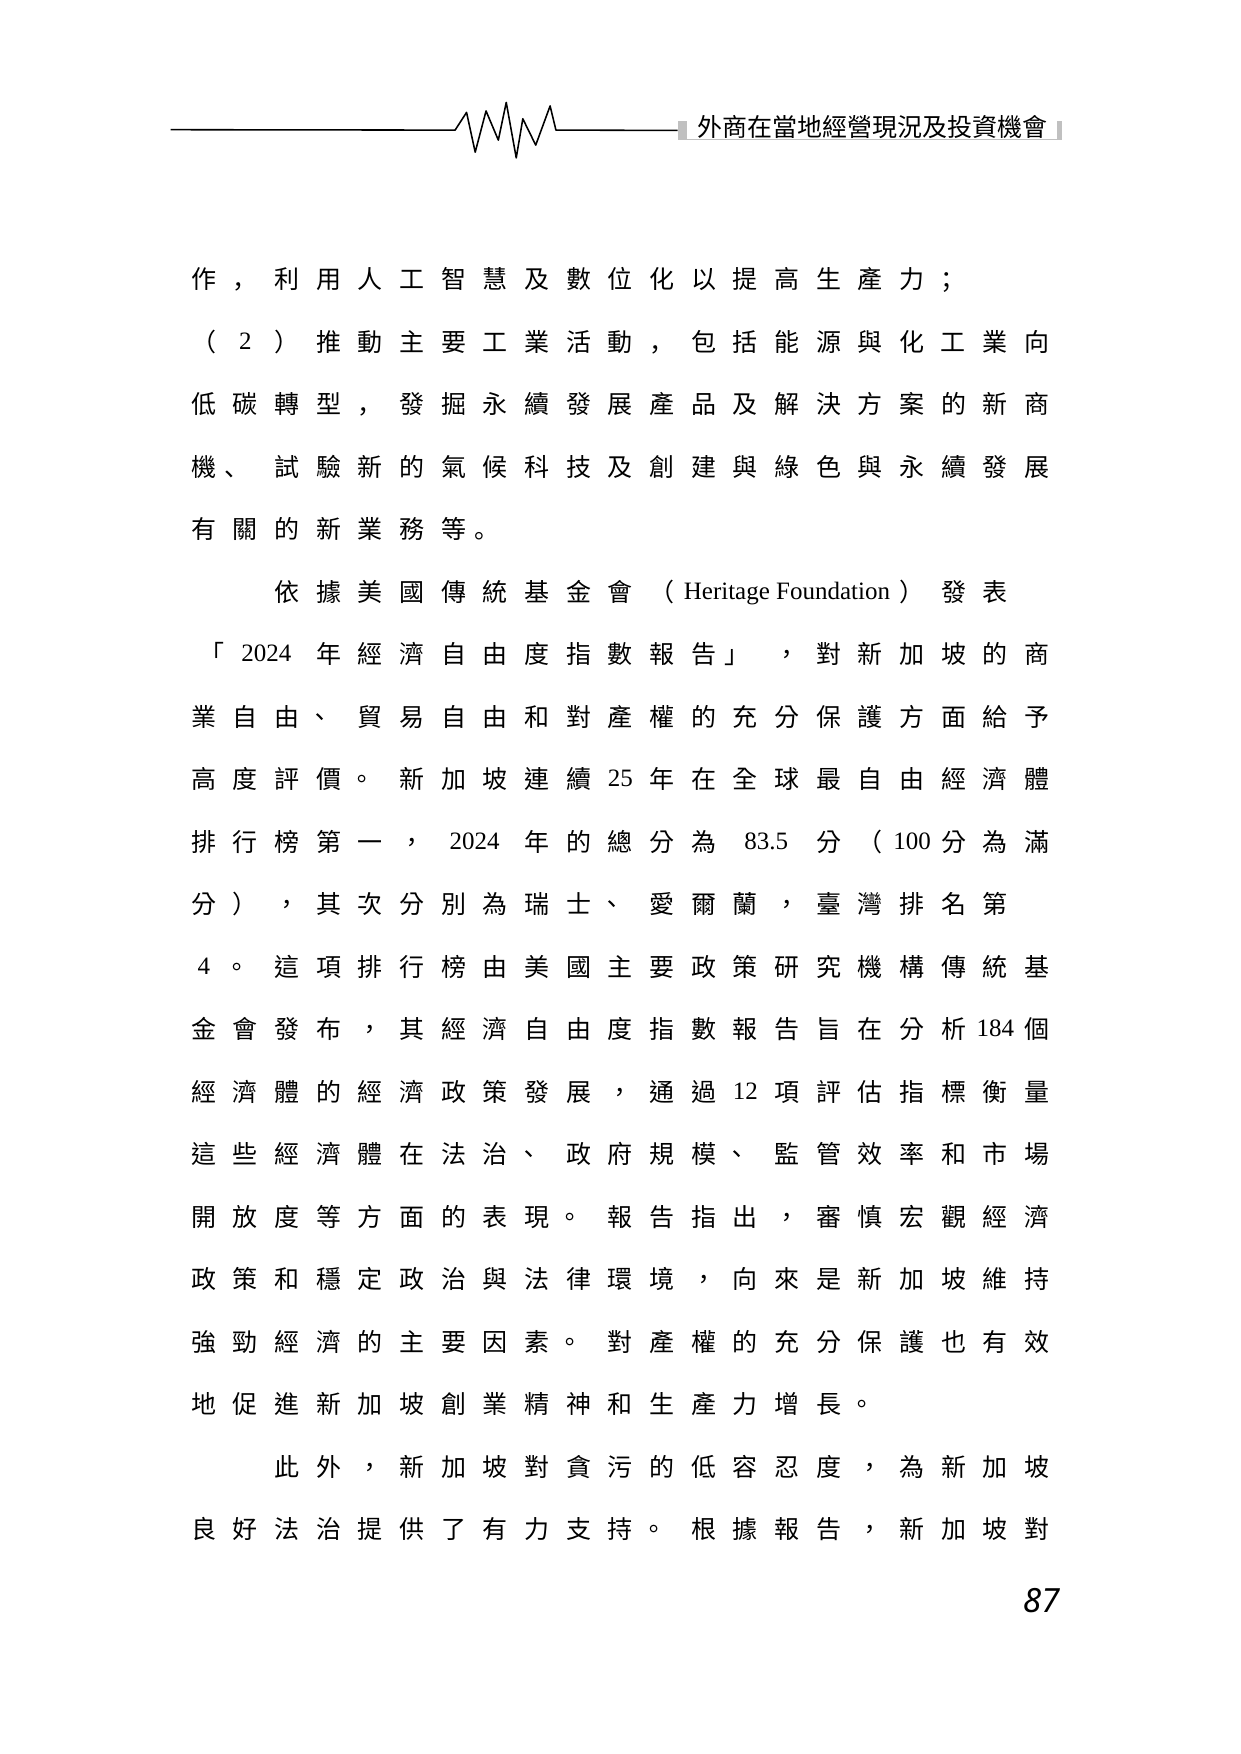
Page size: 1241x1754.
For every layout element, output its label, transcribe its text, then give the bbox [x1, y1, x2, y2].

text 作，利用人工智慧及數位化以提高生產力；（2）推動主要工業活動，包括能源與化工業向低碳轉型，發掘永續發展產品及解決方案的新商機、試驗新的氣候科技及創建與綠色與永續發展有關的新業務等。 [183, 236, 1058, 549]
text 此外，新加坡對貪污的低容忍度，為新加坡良好法治提供了有力支持。根據報告，新加坡對 [183, 1424, 1058, 1549]
text 依據美國傳統基金會（Heritage Foundation）發表「2024年經濟自由度指數報告」，對新加坡的商業自由、貿易自由和對產權的充分保護方面給予高度評價。新加坡連續25年在全球最自由經濟體排行榜第一，2024年的總分為83.5分（100分為滿分），其次分別為瑞士、愛爾蘭，臺灣排名第4。這項排行榜由美國主要政策研究機構傳統基金會發布，其經濟自由度指數報告旨在分析184個經濟體的經濟政策發展，通過12項評估指標衡量這些經濟體在法治、政府規模、監管效率和市場開放度等方面的表現。報告指出，審慎宏觀經濟政策和穩定政治與法律環境，向來是新加坡維持強勁經濟的主要因素。對產權的充分保護也有效地促進新加坡創業精神和生產力增長。 [183, 549, 1058, 1424]
